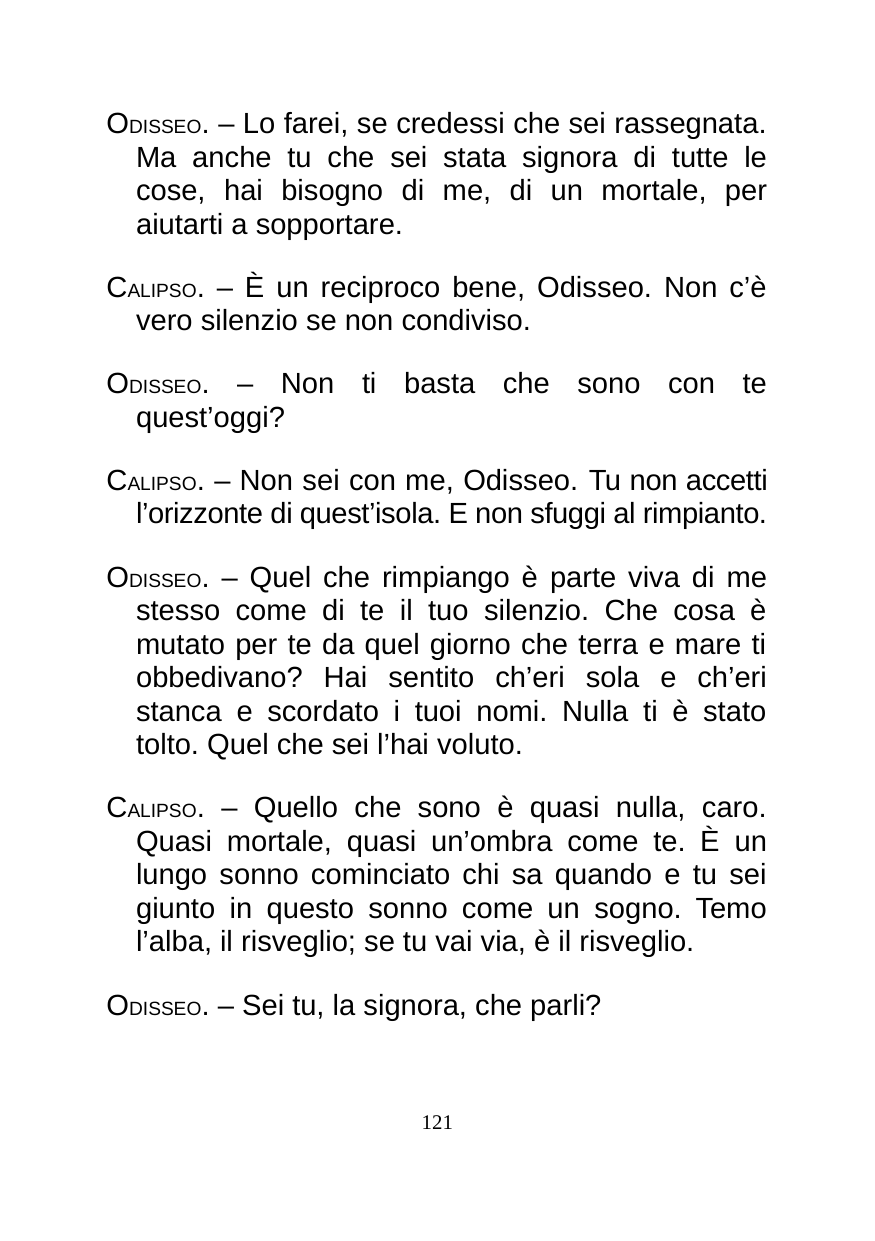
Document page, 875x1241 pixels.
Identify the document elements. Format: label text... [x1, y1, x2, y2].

text Odisseo. – Quel che rimpiango è parte viva di me stesso come di te il tuo silenzio. Che cosa è mutato per te da quel giorno che terra e mare ti obbedivano? Hai sentito ch’eri sola e ch’eri stanca e scordato i tuoi nomi. Nulla ti è stato tolto. Quel che sei l’hai voluto. [106, 559, 768, 761]
text Odisseo. – Non ti basta che sono con te quest’oggi? [106, 366, 768, 433]
text Calipso. – Non sei con me, Odisseo. Tu non accetti l’orizzonte di quest’isola. E non sfuggi al rimpianto. [106, 463, 768, 530]
text Odisseo. – Sei tu, la signora, che parli? [106, 987, 768, 1021]
text Calipso. – È un reciproco bene, Odisseo. Non c’è vero silenzio se non condiviso. [106, 270, 768, 337]
text Odisseo. – Lo farei, se credessi che sei rassegnata. Ma anche tu che sei stata signora di tutte le cose, hai bisogno di me, di un mortale, per aiutarti a sopportare. [106, 106, 768, 240]
text Calipso. – Quello che sono è quasi nulla, caro. Quasi mortale, quasi un’ombra come te. È un lungo sonno cominciato chi sa quando e tu sei giunto in questo sonno come un sogno. Temo l’alba, il risveglio; se tu vai via, è il risveglio. [106, 790, 768, 958]
